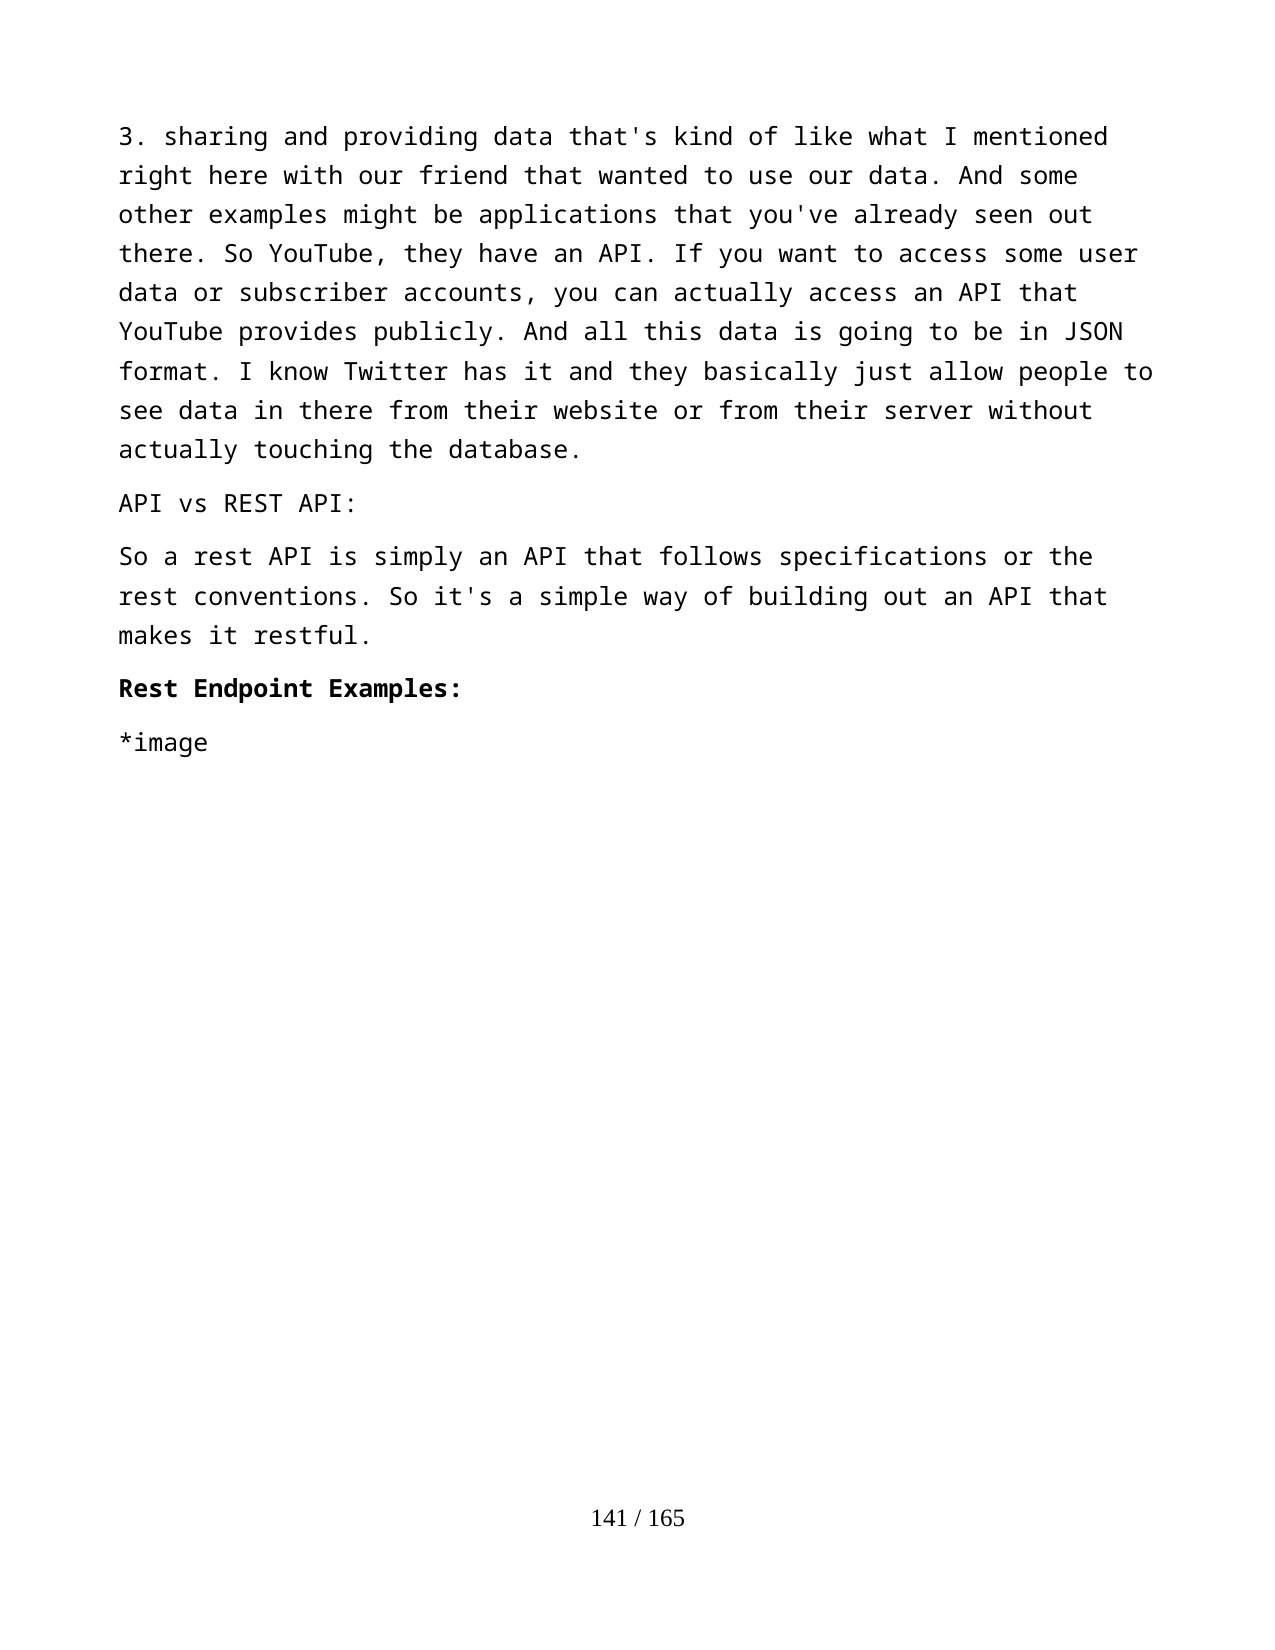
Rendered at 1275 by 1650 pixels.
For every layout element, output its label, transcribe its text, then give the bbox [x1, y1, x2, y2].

text So a rest API is simply an API that follows specifications or the rest conventions. So it's a simple way of building out an API that makes it restful. [118, 539, 1157, 651]
text 3. sharing and providing data that's kind of like what I mentioned right here with our friend that wanted to use our data. And some other examples might be applications that you've already seen out there. So YouTube, they have an API. If you want to access some user data or subscriber accounts, you can actually access an API that YouTube provides publicly. And all this data is going to be in JSON format. I know Twitter has it and they basically just allow people to see data in there from their website or from their server without actually touching the database. [118, 118, 1157, 466]
text *image [118, 725, 1157, 759]
text API vs REST API: [118, 485, 1157, 519]
text Rest Endpoint Examples: [118, 671, 1157, 705]
